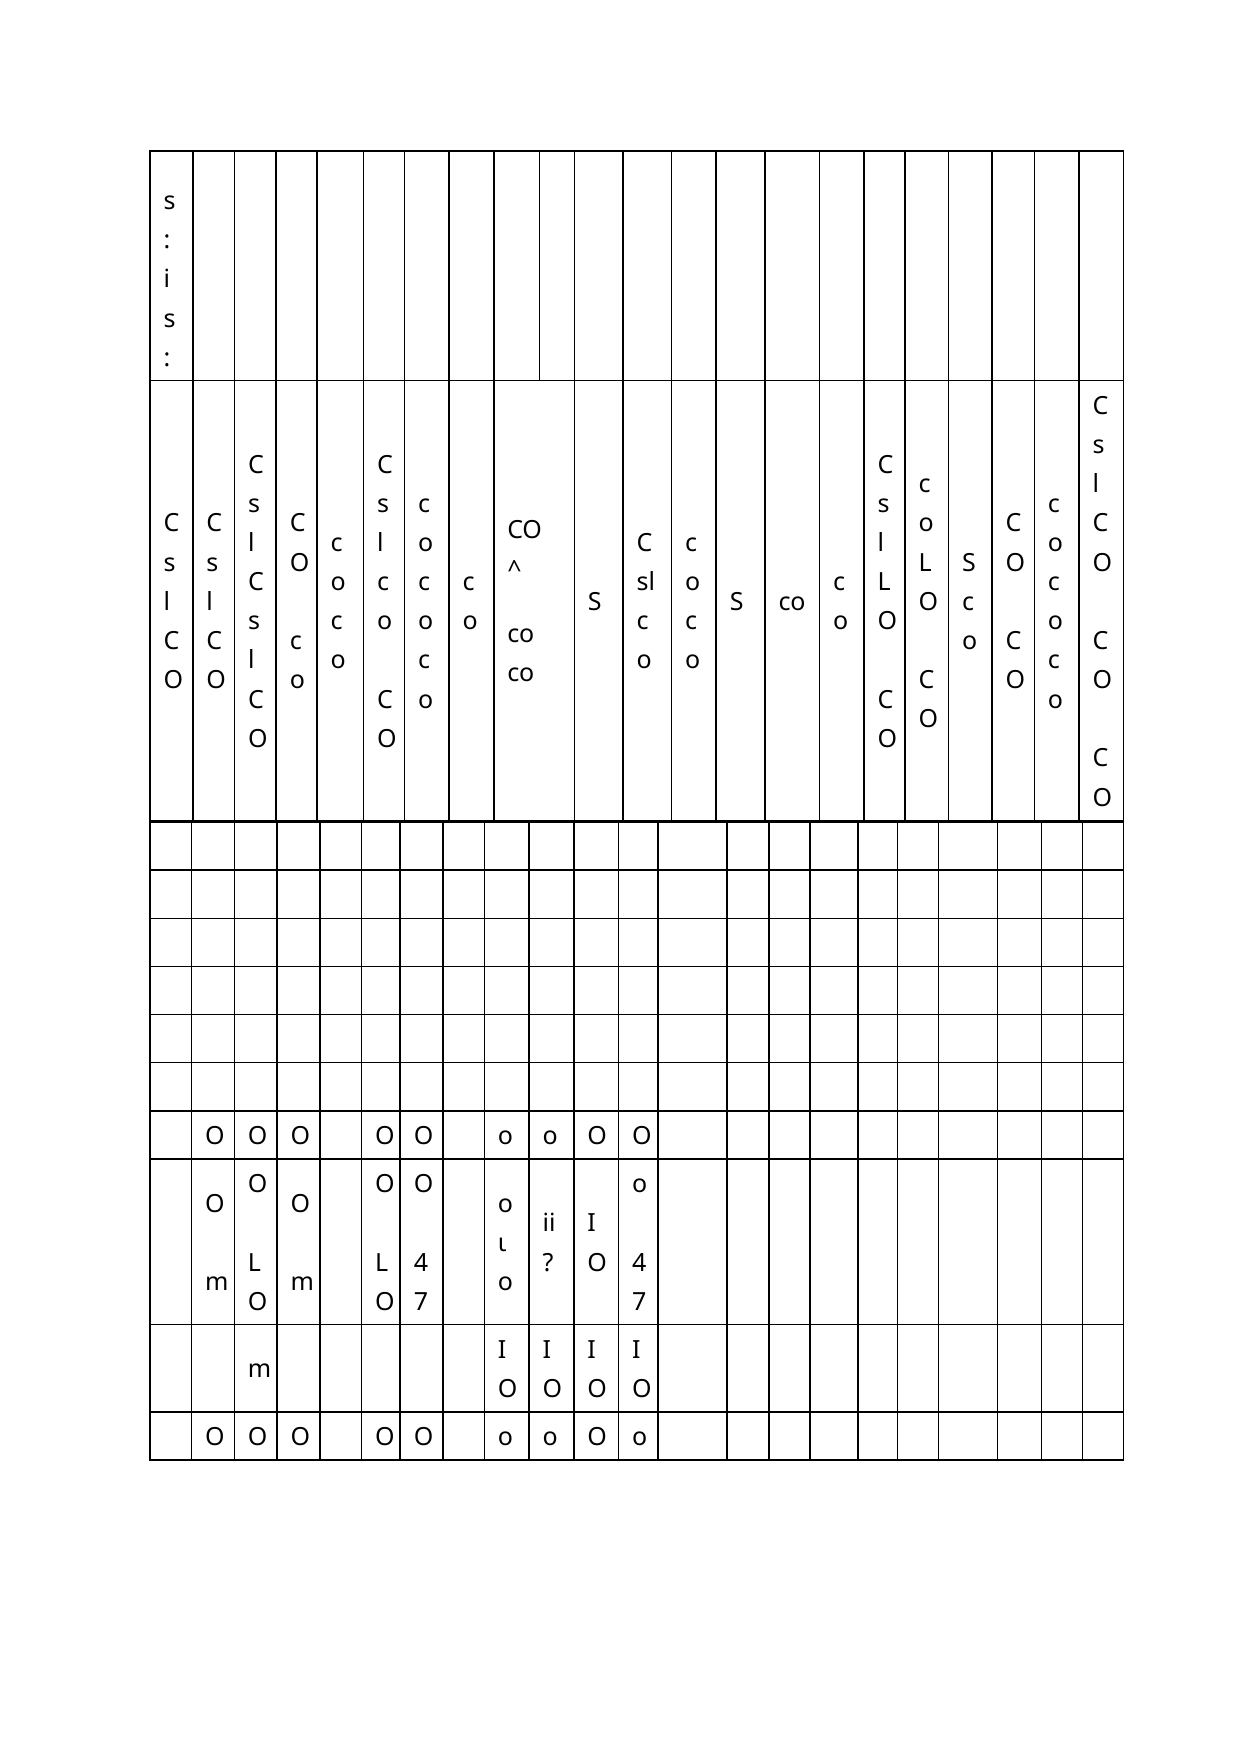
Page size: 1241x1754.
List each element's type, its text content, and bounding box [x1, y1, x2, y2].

table_cell [495, 152, 539, 380]
table_cell [485, 967, 528, 1014]
table_cell [659, 1063, 726, 1110]
table_cell [659, 871, 726, 917]
table_cell [998, 1325, 1041, 1411]
table_cell CO co [277, 381, 316, 819]
table_cell S co [949, 381, 991, 819]
table_cell [1042, 1413, 1082, 1459]
table_cell O [401, 1112, 442, 1158]
table_cell [530, 871, 573, 917]
table_cell [444, 1063, 484, 1110]
table_cell [659, 1160, 726, 1324]
table_cell [770, 919, 809, 966]
table_cell [898, 1015, 938, 1062]
table_cell [362, 1015, 399, 1062]
table_cell [362, 1325, 399, 1411]
table_cell O m [192, 1160, 234, 1324]
table_cell [766, 152, 819, 380]
table_cell [998, 871, 1041, 917]
table_cell Ο [619, 1112, 657, 1158]
table_cell O [192, 1112, 234, 1158]
table_cell [575, 152, 622, 380]
table_cell [898, 1160, 938, 1324]
table_cell [194, 152, 234, 380]
table_cell [728, 871, 768, 917]
table_cell [450, 152, 493, 380]
table_header [485, 823, 528, 869]
table_cell O [278, 1112, 319, 1158]
table_cell ο 47 [619, 1160, 657, 1324]
table_cell [401, 871, 442, 917]
table_header [998, 823, 1041, 869]
table_cell [859, 871, 897, 917]
table_cell co [820, 381, 863, 819]
table_cell O 47 [401, 1160, 442, 1324]
table_cell [444, 1112, 484, 1158]
table_cell co co [318, 381, 363, 819]
table_cell [1083, 1112, 1123, 1158]
table_cell [728, 967, 768, 1014]
table_cell [321, 1413, 361, 1459]
table_cell [321, 1325, 361, 1411]
table_cell O [362, 1413, 399, 1459]
table_cell [717, 152, 764, 380]
table_cell [859, 1015, 897, 1062]
table_cell [364, 152, 404, 380]
table_cell co LO CO [906, 381, 948, 819]
table_cell co [766, 381, 819, 819]
table_header [362, 823, 399, 869]
table_cell [659, 919, 726, 966]
table_cell [235, 1015, 276, 1062]
table_cell CO CO [993, 381, 1034, 819]
table_cell [998, 1160, 1041, 1324]
table_cell [998, 919, 1041, 966]
table_cell [939, 1063, 997, 1110]
table_cell [939, 1112, 997, 1158]
table_header [1083, 823, 1123, 869]
table_cell [151, 1325, 191, 1411]
table_cell [1083, 1015, 1123, 1062]
table_cell [659, 1015, 726, 1062]
table_header [1042, 823, 1082, 869]
table_cell Ο [575, 1413, 618, 1459]
table_cell [321, 919, 361, 966]
table_cell [811, 919, 857, 966]
table_cell [1042, 1160, 1082, 1324]
table_cell [575, 871, 618, 917]
table_cell [770, 1325, 809, 1411]
table_cell [811, 1413, 857, 1459]
table_cell [192, 871, 234, 917]
table_cell [859, 1413, 897, 1459]
table_cell co co co [1035, 381, 1078, 819]
table_cell [865, 152, 904, 380]
table_cell [530, 967, 573, 1014]
table_cell [659, 1413, 726, 1459]
table_cell m [235, 1325, 276, 1411]
table_cell [659, 967, 726, 1014]
table_cell O LO [235, 1160, 276, 1324]
table_header [192, 823, 234, 869]
table_cell [859, 1112, 897, 1158]
table_cell [939, 1160, 997, 1324]
table_cell Csl co [624, 381, 671, 819]
table_header [235, 823, 276, 869]
table_cell O [362, 1112, 399, 1158]
table_cell [1080, 152, 1123, 380]
table_header [770, 823, 809, 869]
table_cell [235, 919, 276, 966]
table_cell [672, 152, 715, 380]
table_cell [1042, 967, 1082, 1014]
table_cell [998, 967, 1041, 1014]
table_cell [728, 1160, 768, 1324]
table_cell [401, 967, 442, 1014]
table_cell [1083, 1413, 1123, 1459]
table_cell [321, 1063, 361, 1110]
table_cell [575, 1015, 618, 1062]
table_cell [151, 871, 191, 917]
table_cell [619, 871, 657, 917]
table_cell [898, 967, 938, 1014]
table_cell [939, 1015, 997, 1062]
table_cell [1042, 1015, 1082, 1062]
table_cell [898, 919, 938, 966]
table_cell [318, 152, 363, 380]
table_header [898, 823, 938, 869]
table_cell [401, 1325, 442, 1411]
table_cell [811, 1160, 857, 1324]
table_cell [949, 152, 991, 380]
table_cell Csl co CO [364, 381, 404, 819]
table_cell [401, 1063, 442, 1110]
table_cell [811, 1112, 857, 1158]
table_cell [898, 871, 938, 917]
table_cell [192, 967, 234, 1014]
table_cell [362, 1063, 399, 1110]
table_cell [540, 152, 574, 380]
table_cell [1042, 919, 1082, 966]
table_cell S [717, 381, 764, 819]
table_cell [728, 1015, 768, 1062]
table_cell ΙΟ [485, 1325, 528, 1411]
table_cell ΙΟ [575, 1325, 618, 1411]
table_cell [151, 1413, 191, 1459]
table_cell [820, 152, 863, 380]
table_cell ii? [530, 1160, 573, 1324]
table_cell [1083, 871, 1123, 917]
table_cell [728, 1112, 768, 1158]
table_cell [728, 919, 768, 966]
table_cell Csl CO [151, 381, 192, 819]
table_cell [811, 967, 857, 1014]
table_cell [321, 1015, 361, 1062]
table_cell [444, 1325, 484, 1411]
table_cell ο [485, 1112, 528, 1158]
table_cell S [575, 381, 622, 819]
table_cell [575, 919, 618, 966]
table_cell [811, 871, 857, 917]
table_cell [659, 1112, 726, 1158]
table_header [811, 823, 857, 869]
table_cell CO ^ co co [495, 381, 574, 819]
table_cell [278, 1015, 319, 1062]
table_cell [998, 1015, 1041, 1062]
table_cell co [450, 381, 493, 819]
table_cell [362, 919, 399, 966]
table_cell [859, 1325, 897, 1411]
table_cell [530, 1015, 573, 1062]
table_cell [151, 919, 191, 966]
table_cell [728, 1413, 768, 1459]
table_cell [1035, 152, 1078, 380]
table_cell [659, 1325, 726, 1411]
table_cell O m [278, 1160, 319, 1324]
table_cell [898, 1325, 938, 1411]
table_cell O [192, 1413, 234, 1459]
table_cell Csl Csl CO [235, 381, 275, 819]
table_cell [1042, 1063, 1082, 1110]
table_cell [485, 1063, 528, 1110]
table_cell [530, 1063, 573, 1110]
table_cell [811, 1325, 857, 1411]
table_cell [906, 152, 948, 380]
table_cell [898, 1112, 938, 1158]
table_cell [770, 1015, 809, 1062]
table_header [939, 823, 997, 869]
table_cell [192, 919, 234, 966]
table_cell [1083, 919, 1123, 966]
table_cell [405, 152, 448, 380]
table_cell [728, 1063, 768, 1110]
table_header [401, 823, 442, 869]
table_cell O [235, 1413, 276, 1459]
table_cell [444, 1015, 484, 1062]
table_cell [898, 1063, 938, 1110]
table_cell ο [530, 1112, 573, 1158]
table_cell [770, 1112, 809, 1158]
table_cell [619, 1063, 657, 1110]
table_header [575, 823, 618, 869]
table_cell [278, 919, 319, 966]
table_cell [151, 1063, 191, 1110]
table_cell [998, 1063, 1041, 1110]
table_cell co co co [405, 381, 448, 819]
table_cell [859, 1063, 897, 1110]
table_cell [575, 967, 618, 1014]
table_cell [151, 967, 191, 1014]
table_cell [151, 1015, 191, 1062]
table_cell ο [485, 1413, 528, 1459]
table_cell [898, 1413, 938, 1459]
table_cell s: is: [151, 152, 192, 380]
table_cell ΙΟ [619, 1325, 657, 1411]
table_cell Csl CO [194, 381, 234, 819]
table_cell [728, 1325, 768, 1411]
table_cell [321, 1160, 361, 1324]
table_cell [939, 967, 997, 1014]
table_cell [770, 1413, 809, 1459]
table_cell [444, 1413, 484, 1459]
table_header [728, 823, 768, 869]
table_cell [151, 1160, 191, 1324]
table_cell ο ιο [485, 1160, 528, 1324]
table_cell [444, 1160, 484, 1324]
table_header [444, 823, 484, 869]
table_cell [1042, 1112, 1082, 1158]
table_cell ο [619, 1413, 657, 1459]
table_cell [1042, 1325, 1082, 1411]
table_cell [277, 152, 316, 380]
table_cell [278, 1063, 319, 1110]
table_cell [811, 1015, 857, 1062]
table_cell [619, 1015, 657, 1062]
table_cell [939, 871, 997, 917]
table_cell [235, 1063, 276, 1110]
table_cell [939, 1325, 997, 1411]
table_cell [485, 871, 528, 917]
table_cell [444, 871, 484, 917]
table_header [659, 823, 726, 869]
table_cell [485, 1015, 528, 1062]
table_cell [770, 871, 809, 917]
table_cell [939, 1413, 997, 1459]
table_cell [1083, 1325, 1123, 1411]
table_cell [401, 919, 442, 966]
table_cell O LO [362, 1160, 399, 1324]
table_header [321, 823, 361, 869]
table_cell [770, 1160, 809, 1324]
table_cell [192, 1325, 234, 1411]
table_cell [444, 967, 484, 1014]
table_cell [444, 919, 484, 966]
table_header [859, 823, 897, 869]
table_cell [859, 919, 897, 966]
table_cell [859, 1160, 897, 1324]
table_cell [770, 1063, 809, 1110]
table_cell [235, 967, 276, 1014]
table_cell [1083, 1160, 1123, 1324]
table_cell [1042, 871, 1082, 917]
table_cell O [401, 1413, 442, 1459]
table_cell [485, 919, 528, 966]
table_cell Csl LO CO [865, 381, 904, 819]
table_cell [530, 919, 573, 966]
table_cell [770, 967, 809, 1014]
table_cell Csl CO CO CO [1080, 381, 1123, 819]
table_cell [811, 1063, 857, 1110]
table_cell [998, 1413, 1041, 1459]
table_cell [619, 919, 657, 966]
table_cell [859, 967, 897, 1014]
table_cell [401, 1015, 442, 1062]
table_cell [321, 871, 361, 917]
table_cell [1083, 967, 1123, 1014]
table_cell [619, 967, 657, 1014]
table_cell O [278, 1413, 319, 1459]
table_cell ο [530, 1413, 573, 1459]
table_cell [151, 1112, 191, 1158]
table_cell [235, 871, 276, 917]
table_header [151, 823, 191, 869]
table_cell [192, 1063, 234, 1110]
table_cell [278, 1325, 319, 1411]
table_header [530, 823, 573, 869]
table_cell [321, 1112, 361, 1158]
table_cell [624, 152, 671, 380]
table_cell [362, 967, 399, 1014]
table_cell ΙΟ [530, 1325, 573, 1411]
table_cell ΙΟ [575, 1160, 618, 1324]
table_cell co co [672, 381, 715, 819]
table_cell [278, 967, 319, 1014]
table_header [619, 823, 657, 869]
table_cell [235, 152, 275, 380]
table_cell [1083, 1063, 1123, 1110]
table_cell [939, 919, 997, 966]
table_header [278, 823, 319, 869]
table_cell [993, 152, 1034, 380]
table_cell [192, 1015, 234, 1062]
table_cell [998, 1112, 1041, 1158]
table_cell [278, 871, 319, 917]
table_cell [362, 871, 399, 917]
table_cell Ο [575, 1112, 618, 1158]
table_cell O [235, 1112, 276, 1158]
table_cell [321, 967, 361, 1014]
table_cell [575, 1063, 618, 1110]
